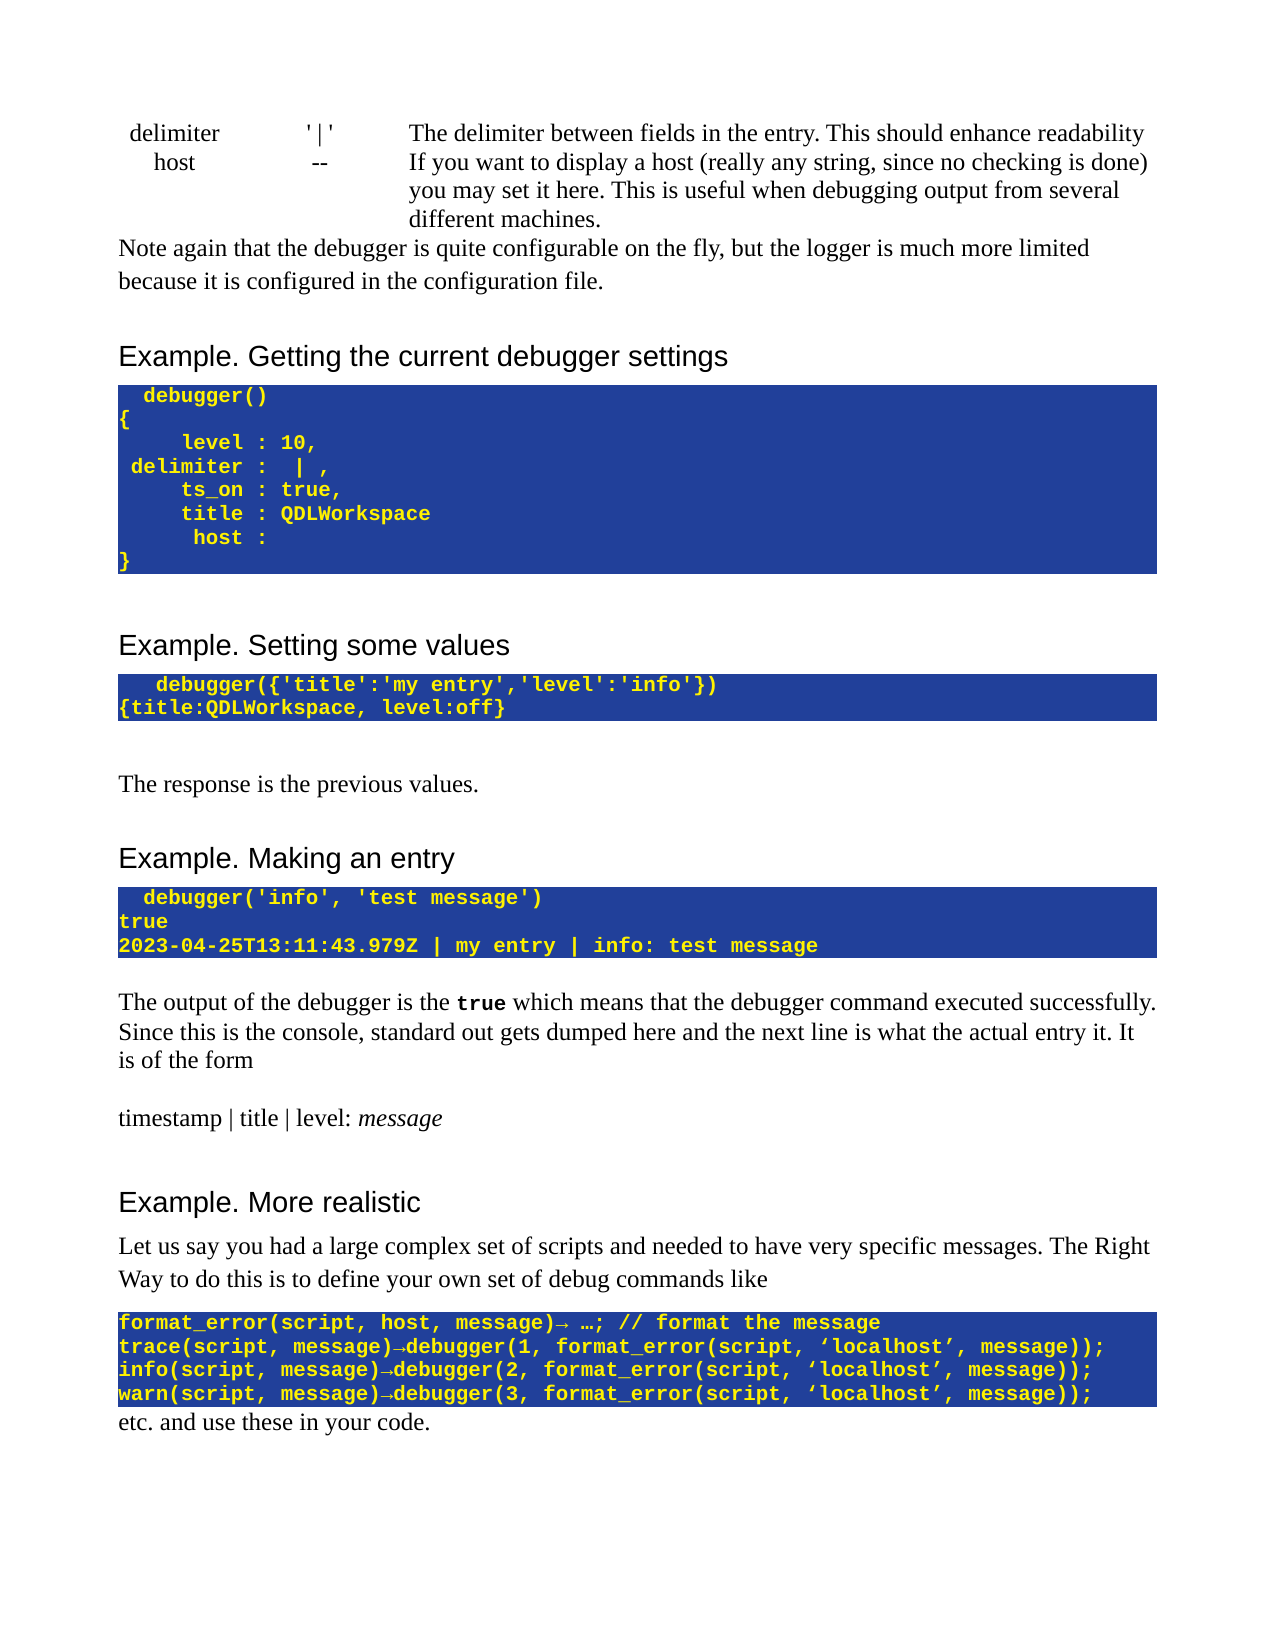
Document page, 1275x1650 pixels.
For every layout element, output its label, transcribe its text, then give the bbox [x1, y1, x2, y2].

text debugger('info', 'test message') true 2023-04-25T13:11:43.979Z | my entry | info: test message [118, 887, 1157, 958]
text Note again that the debugger is quite configurable on the fly, but the logger is much more limited because it is configured in the configuration file. [118, 233, 1157, 295]
text format_error(script, host, message)→ …; // format the message [118, 1312, 1157, 1336]
table_cell ' | ' [231, 118, 409, 147]
text The response is the previous values. [118, 769, 1157, 797]
text trace(script, message)→debugger(1, format_error(script, ‘localhost’, message)); [118, 1336, 1157, 1359]
text info(script, message)→debugger(2, format_error(script, ‘localhost’, message)); [118, 1359, 1157, 1383]
text warn(script, message)→debugger(3, format_error(script, ‘localhost’, message)); [118, 1383, 1157, 1407]
text Let us say you had a large complex set of scripts and needed to have very specific messages. The Right Way to do this is to define your own set of debug commands like [118, 1231, 1157, 1293]
subtitle Example. More realistic [118, 1185, 1157, 1219]
text The output of the debugger is the true which means that the debugger command executed successfully. Since this is the console, standard out gets dumped here and the next line is what the actual entry it. It is of the form [118, 987, 1157, 1074]
table_cell The delimiter between fields in the entry. This should enhance readability [409, 118, 1157, 147]
subtitle Example. Getting the current debugger settings [118, 339, 1157, 372]
text debugger() { level : 10, delimiter : | , ts_on : true, title : QDLWorkspace host : } [118, 385, 1157, 574]
subtitle Example. Setting some values [118, 628, 1157, 661]
table_cell delimiter [118, 118, 231, 147]
text debugger({'title':'my entry','level':'info'}) {title:QDLWorkspace, level:off} [118, 674, 1157, 721]
table_cell host [118, 147, 231, 233]
text etc. and use these in your code. [118, 1407, 1157, 1435]
table_cell -- [231, 147, 409, 233]
subtitle Example. Making an entry [118, 841, 1157, 875]
text timestamp | title | level: message [118, 1103, 1157, 1132]
table_cell If you want to display a host (really any string, since no checking is done) you may set it here. This is useful when debugging output from several different machines. [409, 147, 1157, 233]
